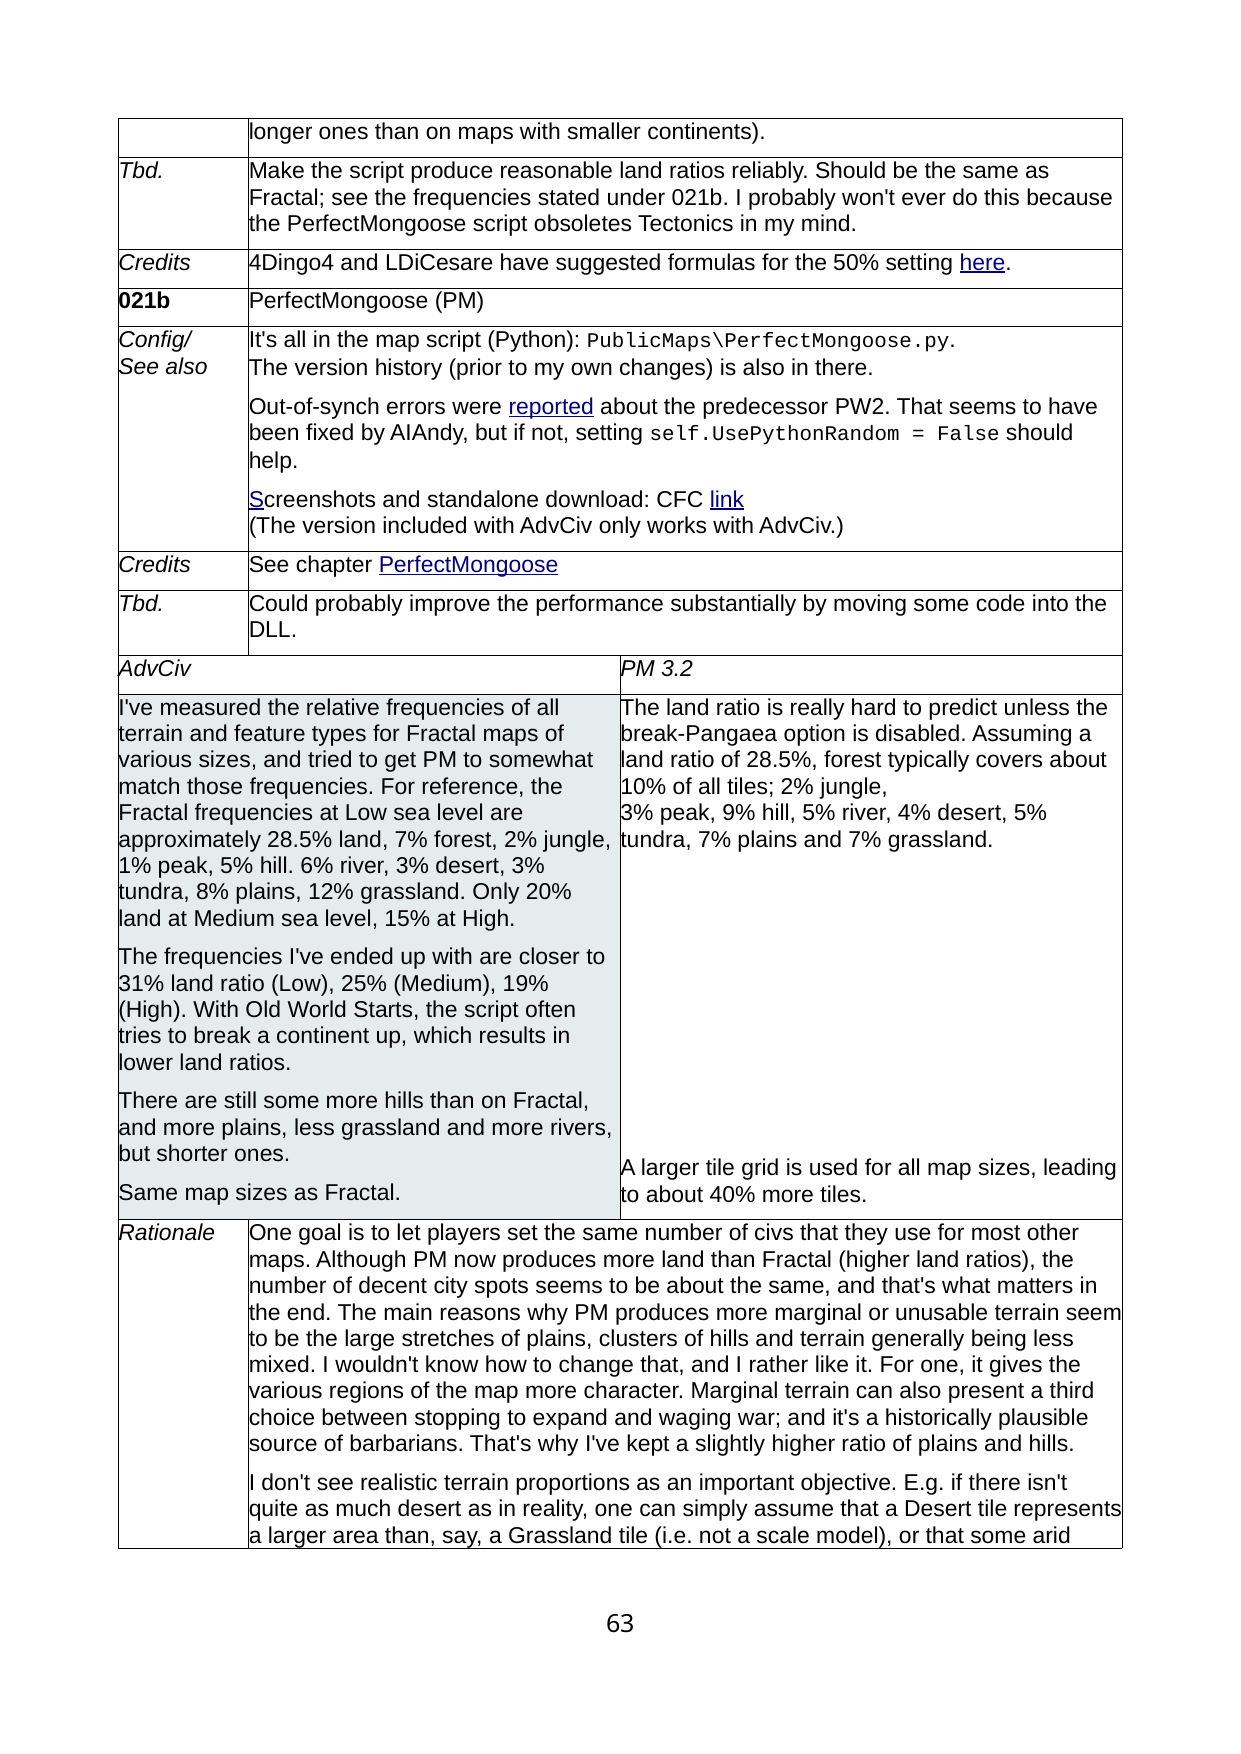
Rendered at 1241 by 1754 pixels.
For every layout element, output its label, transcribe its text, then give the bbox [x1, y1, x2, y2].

table_cell Tbd. [119, 591, 248, 655]
table_cell Tbd. [119, 158, 248, 248]
table_cell It's all in the map script (Python): PublicMaps\PerfectMongoose.py. The version history (prior to my own changes) is also in there. Out-of-synch errors were reported about the predecessor PW2. That seems to have been fixed by AIAndy, but if not, setting self.UsePythonRandom = False should help. Screenshots and standalone download: CFC link (The version included with AdvCiv only works with AdvCiv.) [249, 327, 1122, 551]
table_cell Config/ See also [119, 327, 248, 551]
table_cell 021b [119, 289, 248, 326]
table_cell PM 3.2 [621, 656, 1122, 694]
table_cell Make the script produce reasonable land ratios reliably. Should be the same as Fractal; see the frequencies stated under 021b. I probably won't ever do this because the PerfectMongoose script obsoletes Tectonics in my mind. [249, 158, 1122, 248]
table_cell PerfectMongoose (PM) [249, 289, 1122, 326]
table_cell Credits [119, 250, 248, 287]
table_cell The land ratio is really hard to predict unless the break-Pangaea option is disabled. Assuming a land ratio of 28.5%, forest typically covers about 10% of all tiles; 2% jungle, 3% peak, 9% hill, 5% river, 4% desert, 5% tundra, 7% plains and 7% grassland. A larger tile grid is used for all map sizes, leading to about 40% more tiles. [621, 695, 1122, 1219]
table_cell Credits [119, 552, 248, 589]
table_cell Could probably improve the performance substantially by moving some code into the DLL. [249, 591, 1122, 655]
table_cell See chapter PerfectMongoose [249, 552, 1122, 589]
table_cell AdvCiv [119, 656, 620, 694]
table_cell Rationale [119, 1220, 248, 1548]
table_cell I've measured the relative frequencies of all terrain and feature types for Fractal maps of various sizes, and tried to get PM to somewhat match those frequencies. For reference, the Fractal frequencies at Low sea level are approximately 28.5% land, 7% forest, 2% jungle, 1% peak, 5% hill. 6% river, 3% desert, 3% tundra, 8% plains, 12% grassland. Only 20% land at Medium sea level, 15% at High. The frequencies I've ended up with are closer to 31% land ratio (Low), 25% (Medium), 19% (High). With Old World Starts, the script often tries to break a continent up, which results in lower land ratios. There are still some more hills than on Fractal, and more plains, less grassland and more rivers, but shorter ones. Same map sizes as Fractal. [119, 695, 620, 1219]
table_cell 4Dingo4 and LDiCesare have suggested formulas for the 50% setting here. [249, 250, 1122, 287]
table_cell One goal is to let players set the same number of civs that they use for most other maps. Although PM now produces more land than Fractal (higher land ratios), the number of decent city spots seems to be about the same, and that's what matters in the end. The main reasons why PM produces more marginal or unusable terrain seem to be the large stretches of plains, clusters of hills and terrain generally being less mixed. I wouldn't know how to change that, and I rather like it. For one, it gives the various regions of the map more character. Marginal terrain can also present a third choice between stopping to expand and waging war; and it's a historically plausible source of barbarians. That's why I've kept a slightly higher ratio of plains and hills. I don't see realistic terrain proportions as an important objective. E.g. if there isn't quite as much desert as in reality, one can simply assume that a Desert tile represents a larger area than, say, a Grassland tile (i.e. not a scale model), or that some arid [249, 1220, 1122, 1548]
table_cell [119, 119, 248, 157]
table_cell longer ones than on maps with smaller continents). [249, 119, 1122, 157]
